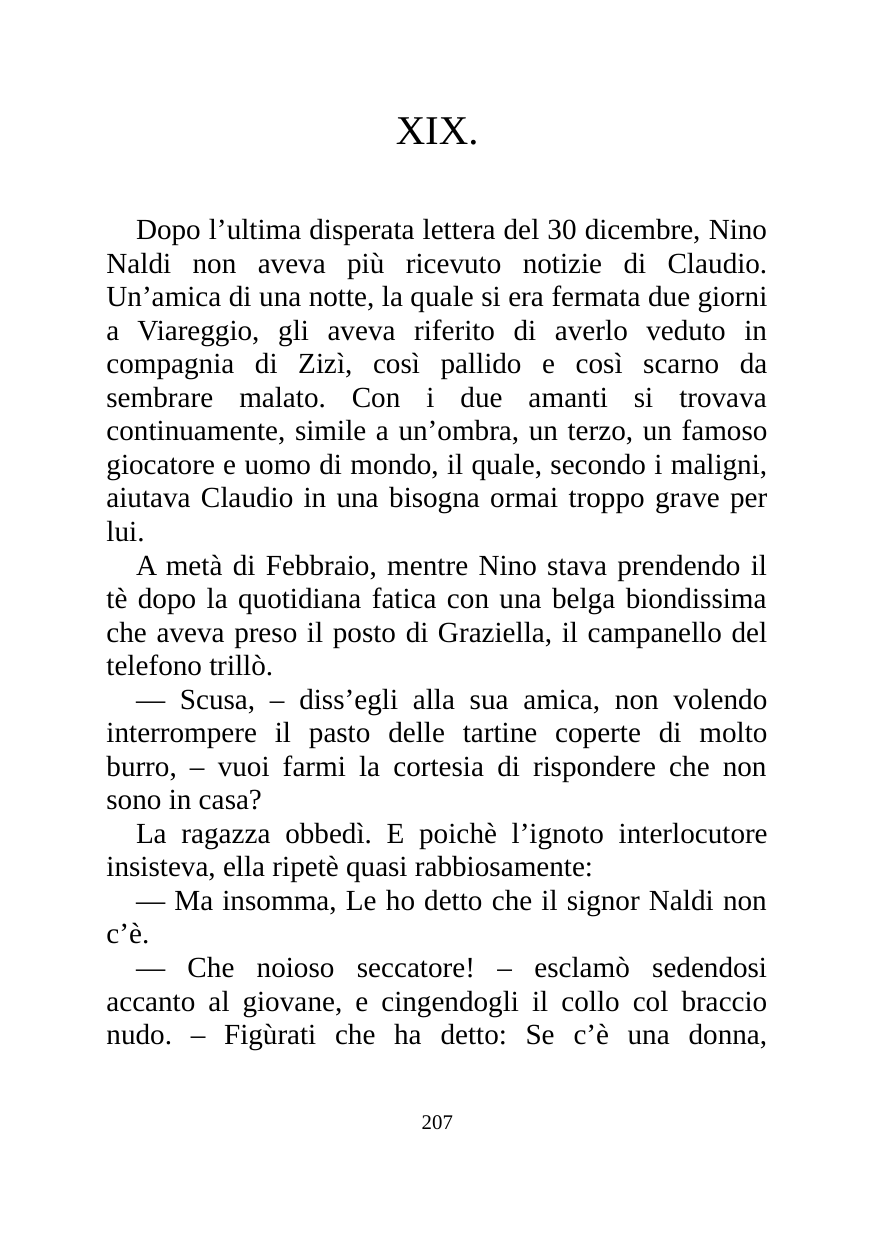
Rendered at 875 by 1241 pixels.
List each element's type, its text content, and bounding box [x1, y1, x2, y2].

text La ragazza obbedì. E poichè l’ignoto interlocutore insisteva, ella ripetè quasi rabbiosamente: [106, 816, 768, 883]
text — Scusa, – diss’egli alla sua amica, non volendo interrompere il pasto delle tartine coperte di molto burro, – vuoi farmi la cortesia di rispondere che non sono in casa? [106, 682, 768, 816]
text A metà di Febbraio, mentre Nino stava prendendo il tè dopo la quotidiana fatica con una belga biondissima che aveva preso il posto di Graziella, il campanello del telefono trillò. [106, 548, 768, 682]
subtitle XIX. [106, 106, 768, 153]
text Dopo l’ultima disperata lettera del 30 dicembre, Nino Naldi non aveva più ricevuto notizie di Claudio. Un’amica di una notte, la quale si era fermata due giorni a Viareggio, gli aveva riferito di averlo veduto in compagnia di Zizì, così pallido e così scarno da sembrare malato. Con i due amanti si trovava continuamente, simile a un’ombra, un terzo, un famoso giocatore e uomo di mondo, il quale, secondo i maligni, aiutava Claudio in una bisogna ormai troppo grave per lui. [106, 212, 768, 548]
text — Ma insomma, Le ho detto che il signor Naldi non c’è. [106, 883, 768, 950]
text — Che noioso seccatore! – esclamò sedendosi accanto al giovane, e cingendogli il collo col braccio nudo. – Figùrati che ha detto: Se c’è una donna, [106, 950, 768, 1051]
